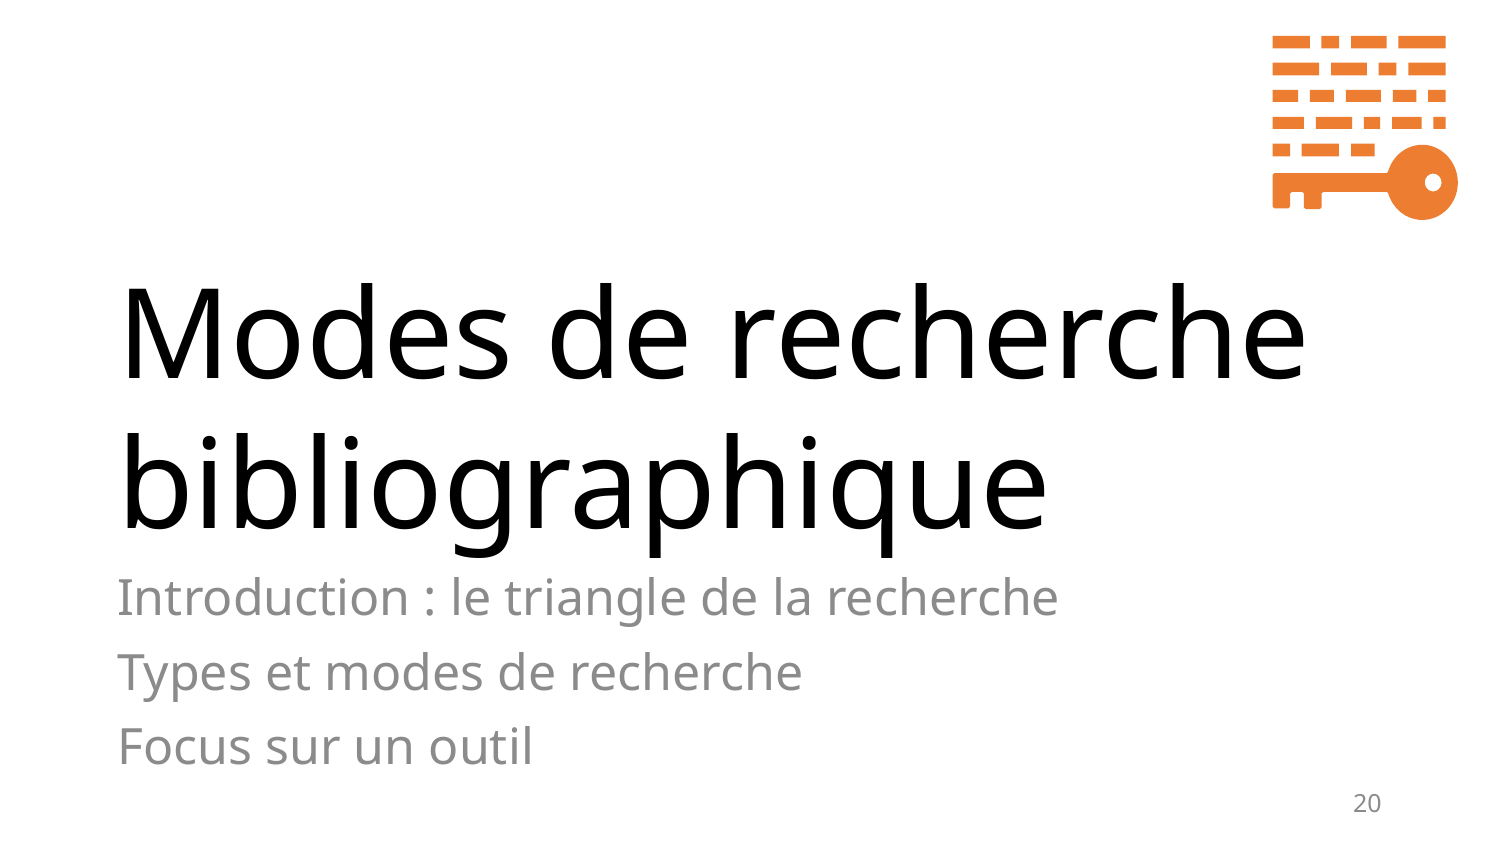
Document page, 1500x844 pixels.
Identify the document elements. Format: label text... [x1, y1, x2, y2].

text_box [1309, 89, 1334, 102]
text_box [1378, 62, 1397, 76]
text_box [1392, 89, 1417, 102]
text_box [1331, 62, 1367, 76]
text_box [1315, 116, 1353, 129]
text_box [1272, 116, 1304, 129]
text_box [1345, 89, 1381, 102]
text_box [1272, 143, 1291, 157]
list Introduction : le triangle de la recherche Types et modes de recherche Focus sur un outil [102, 564, 1396, 800]
text_box [1351, 143, 1375, 157]
text_box [1272, 62, 1320, 76]
text_box [1272, 89, 1299, 102]
text_box [1321, 35, 1340, 49]
text_box [1398, 35, 1446, 49]
text_box [1301, 143, 1339, 157]
text_box [1363, 116, 1381, 129]
text_box [1351, 35, 1387, 49]
text_box [1408, 62, 1446, 76]
text_box [1433, 116, 1446, 129]
text_box [1428, 89, 1446, 102]
text_box [1272, 144, 1458, 220]
text_box [1392, 116, 1422, 129]
title Modes de recherche bibliographique [102, 210, 1396, 562]
text_box [1272, 35, 1310, 49]
